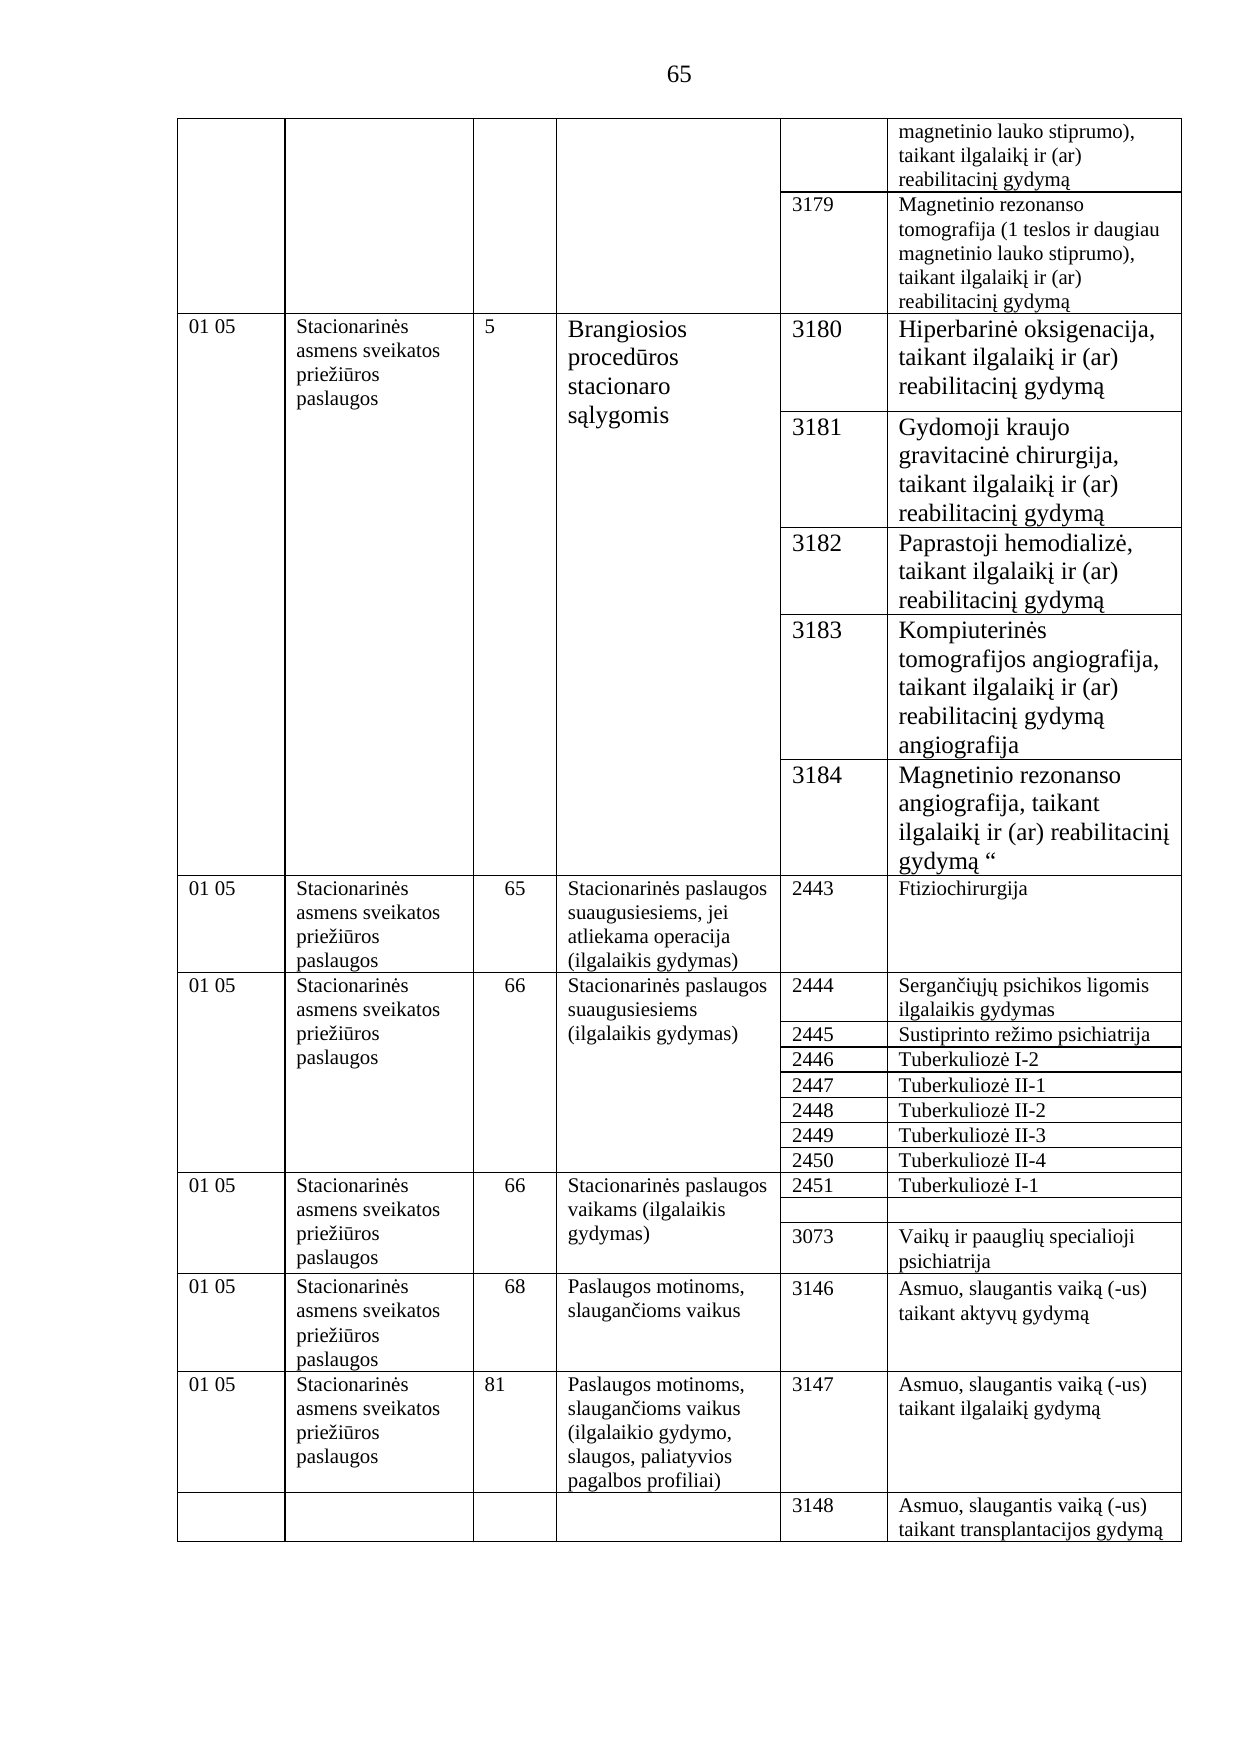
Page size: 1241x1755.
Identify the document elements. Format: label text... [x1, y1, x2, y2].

table_cell [286, 1493, 473, 1541]
table_cell Sergančiųjų psichikos ligomis ilgalaikis gydymas [888, 973, 1181, 1021]
table_cell 3148 [781, 1493, 887, 1541]
table_cell Tuberkuliozė II-1 [888, 1073, 1181, 1097]
table_cell 2444 [781, 973, 887, 1021]
table_cell 81 [474, 1372, 556, 1492]
table_cell 66 [474, 973, 556, 1172]
table_cell Stacionarinės asmens sveikatos priežiūros paslaugos [286, 1274, 473, 1371]
table_cell Asmuo, slaugantis vaiką (-us) taikant aktyvų gydymą [888, 1274, 1181, 1371]
table_cell 01 05 [178, 314, 284, 875]
table_cell Tuberkuliozė I-1 [888, 1173, 1181, 1197]
table_cell 3073 [781, 1223, 887, 1273]
table_cell [286, 119, 473, 313]
table_cell 01 05 [178, 1274, 284, 1371]
table_cell 3180 [781, 314, 887, 411]
table_cell 3184 [781, 760, 887, 875]
table_cell 3147 [781, 1372, 887, 1492]
table_cell Sustiprinto režimo psichiatrija [888, 1022, 1181, 1046]
table_cell 3146 [781, 1274, 887, 1371]
table_cell Paslaugos motinoms, slaugančioms vaikus [557, 1274, 780, 1371]
table_cell [178, 1493, 284, 1541]
table_cell 01 05 [178, 1372, 284, 1492]
table_cell 5 [474, 314, 556, 875]
table_cell Stacionarinės paslaugos suaugusiesiems, jei atliekama operacija (ilgalaikis gydymas) [557, 876, 780, 972]
table_cell 3179 [781, 193, 887, 313]
table_cell magnetinio lauko stiprumo), taikant ilgalaikį ir (ar) reabilitacinį gydymą [888, 119, 1181, 191]
table_cell 66 [474, 1173, 556, 1273]
table_cell 01 05 [178, 876, 284, 972]
table_cell Stacionarinės asmens sveikatos priežiūros paslaugos [286, 973, 473, 1172]
table_cell [474, 119, 556, 313]
table_cell 01 05 [178, 973, 284, 1172]
table_cell Stacionarinės asmens sveikatos priežiūros paslaugos [286, 1372, 473, 1492]
table_cell Paslaugos motinoms, slaugančioms vaikus (ilgalaikio gydymo, slaugos, paliatyvios pagalbos profiliai) [557, 1372, 780, 1492]
table_cell Stacionarinės asmens sveikatos priežiūros paslaugos [286, 314, 473, 875]
table_cell Tuberkuliozė II-3 [888, 1123, 1181, 1147]
table_cell [557, 119, 780, 313]
table_cell 2449 [781, 1123, 887, 1147]
table_cell Hiperbarinė oksigenacija, taikant ilgalaikį ir (ar) reabilitacinį gydymą [888, 314, 1181, 411]
table_cell Paprastoji hemodializė, taikant ilgalaikį ir (ar) reabilitacinį gydymą [888, 528, 1181, 614]
table_cell Magnetinio rezonanso angiografija, taikant ilgalaikį ir (ar) reabilitacinį gydymą “ [888, 760, 1181, 875]
table_cell 3181 [781, 412, 887, 527]
table_cell [474, 1493, 556, 1541]
table_cell 2445 [781, 1022, 887, 1046]
table_cell 3182 [781, 528, 887, 614]
table_cell [888, 1198, 1181, 1222]
table_cell Tuberkuliozė I-2 [888, 1048, 1181, 1071]
table_cell [557, 1493, 780, 1541]
table_cell Tuberkuliozė II-4 [888, 1148, 1181, 1172]
table_cell 01 05 [178, 1173, 284, 1273]
table_cell Stacionarinės paslaugos vaikams (ilgalaikis gydymas) [557, 1173, 780, 1273]
table_cell [781, 119, 887, 191]
table_cell Stacionarinės asmens sveikatos priežiūros paslaugos [286, 876, 473, 972]
table_cell [178, 119, 284, 313]
table_cell Ftiziochirurgija [888, 876, 1181, 972]
table_cell Asmuo, slaugantis vaiką (-us) taikant ilgalaikį gydymą [888, 1372, 1181, 1492]
table_cell Stacionarinės asmens sveikatos priežiūros paslaugos [286, 1173, 473, 1273]
table_cell 2446 [781, 1048, 887, 1071]
table_cell 2448 [781, 1098, 887, 1122]
table_cell 68 [474, 1274, 556, 1371]
table_cell Asmuo, slaugantis vaiką (-us) taikant transplantacijos gydymą [888, 1493, 1181, 1541]
table_cell Tuberkuliozė II-2 [888, 1098, 1181, 1122]
table_cell 2443 [781, 876, 887, 972]
table_cell 3183 [781, 615, 887, 759]
table_cell Vaikų ir paauglių specialioji psichiatrija [888, 1223, 1181, 1273]
table_cell 2451 [781, 1173, 887, 1197]
table_cell Kompiuterinės tomografijos angiografija, taikant ilgalaikį ir (ar) reabilitacinį gydymą angiografija [888, 615, 1181, 759]
table_cell [781, 1198, 887, 1222]
table_cell 2447 [781, 1073, 887, 1097]
table_cell Stacionarinės paslaugos suaugusiesiems (ilgalaikis gydymas) [557, 973, 780, 1172]
table_cell Magnetinio rezonanso tomografija (1 teslos ir daugiau magnetinio lauko stiprumo), taikant ilgalaikį ir (ar) reabilitacinį gydymą [888, 193, 1181, 313]
table_cell 65 [474, 876, 556, 972]
table_cell Gydomoji kraujo gravitacinė chirurgija, taikant ilgalaikį ir (ar) reabilitacinį gydymą [888, 412, 1181, 527]
table_cell Brangiosios procedūros stacionaro sąlygomis [557, 314, 780, 875]
table_cell 2450 [781, 1148, 887, 1172]
